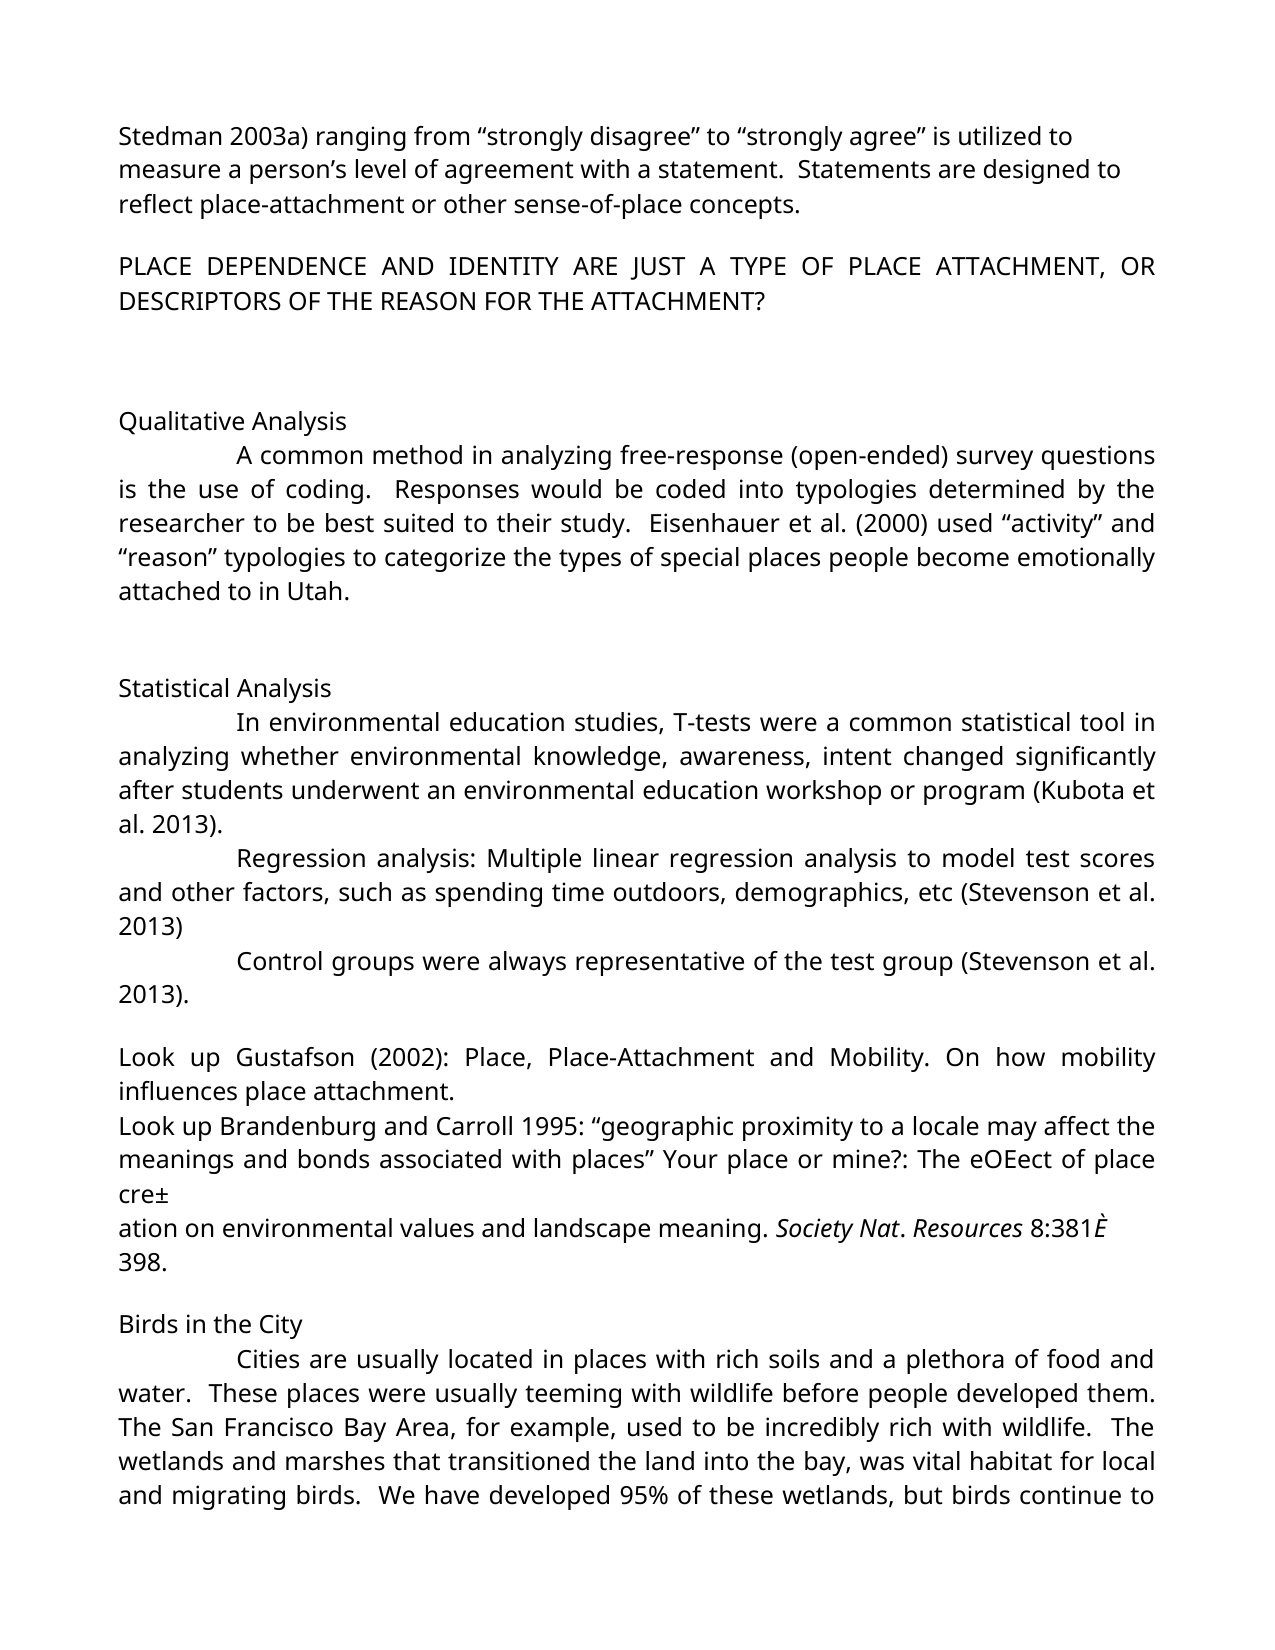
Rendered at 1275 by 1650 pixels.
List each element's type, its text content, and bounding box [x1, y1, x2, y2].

text Statistical Analysis [118, 671, 1157, 705]
text Control groups were always representative of the test group (Stevenson et al. 2013). [118, 943, 1157, 1011]
text A common method in analyzing free-response (open-ended) survey questions is the use of coding. Responses would be coded into typologies determined by the researcher to be best suited to their study. Eisenhauer et al. (2000) used “activity” and “reason” typologies to categorize the types of special places people become emotionally attached to in Utah. [118, 437, 1157, 608]
text Birds in the City [118, 1307, 1157, 1341]
text In environmental education studies, T-tests were a common statistical tool in analyzing whether environmental knowledge, awareness, intent changed significantly after students underwent an environmental education workshop or program (Kubota et al. 2013). [118, 705, 1157, 841]
text ation on environmental values and landscape meaning. Society Nat. Resources 8:381È [118, 1210, 1157, 1244]
text 398. [118, 1244, 1157, 1278]
text PLACE DEPENDENCE AND IDENTITY ARE JUST A TYPE OF PLACE ATTACHMENT, OR DESCRIPTORS OF THE REASON FOR THE ATTACHMENT? [118, 249, 1157, 317]
text Look up Gustafson (2002): Place, Place-Attachment and Mobility. On how mobility influences place attachment. [118, 1040, 1157, 1108]
text Qualitative Analysis [118, 403, 1157, 437]
text Stedman 2003a) ranging from “strongly disagree” to “strongly agree” is utilized to measure a person’s level of agreement with a statement. Statements are designed to reflect place-attachment or other sense-of-place concepts. [118, 118, 1157, 220]
text Look up Brandenburg and Carroll 1995: “geographic proximity to a locale may affect the meanings and bonds associated with places” Your place or mine?: The eOEect of place cre± [118, 1108, 1157, 1210]
text Regression analysis: Multiple linear regression analysis to model test scores and other factors, such as spending time outdoors, demographics, etc (Stevenson et al. 2013) [118, 841, 1157, 943]
text Cities are usually located in places with rich soils and a plethora of food and water. These places were usually teeming with wildlife before people developed them. The San Francisco Bay Area, for example, used to be incredibly rich with wildlife. The wetlands and marshes that transitioned the land into the bay, was vital habitat for local and migrating birds. We have developed 95% of these wetlands, but birds continue to [118, 1341, 1157, 1512]
